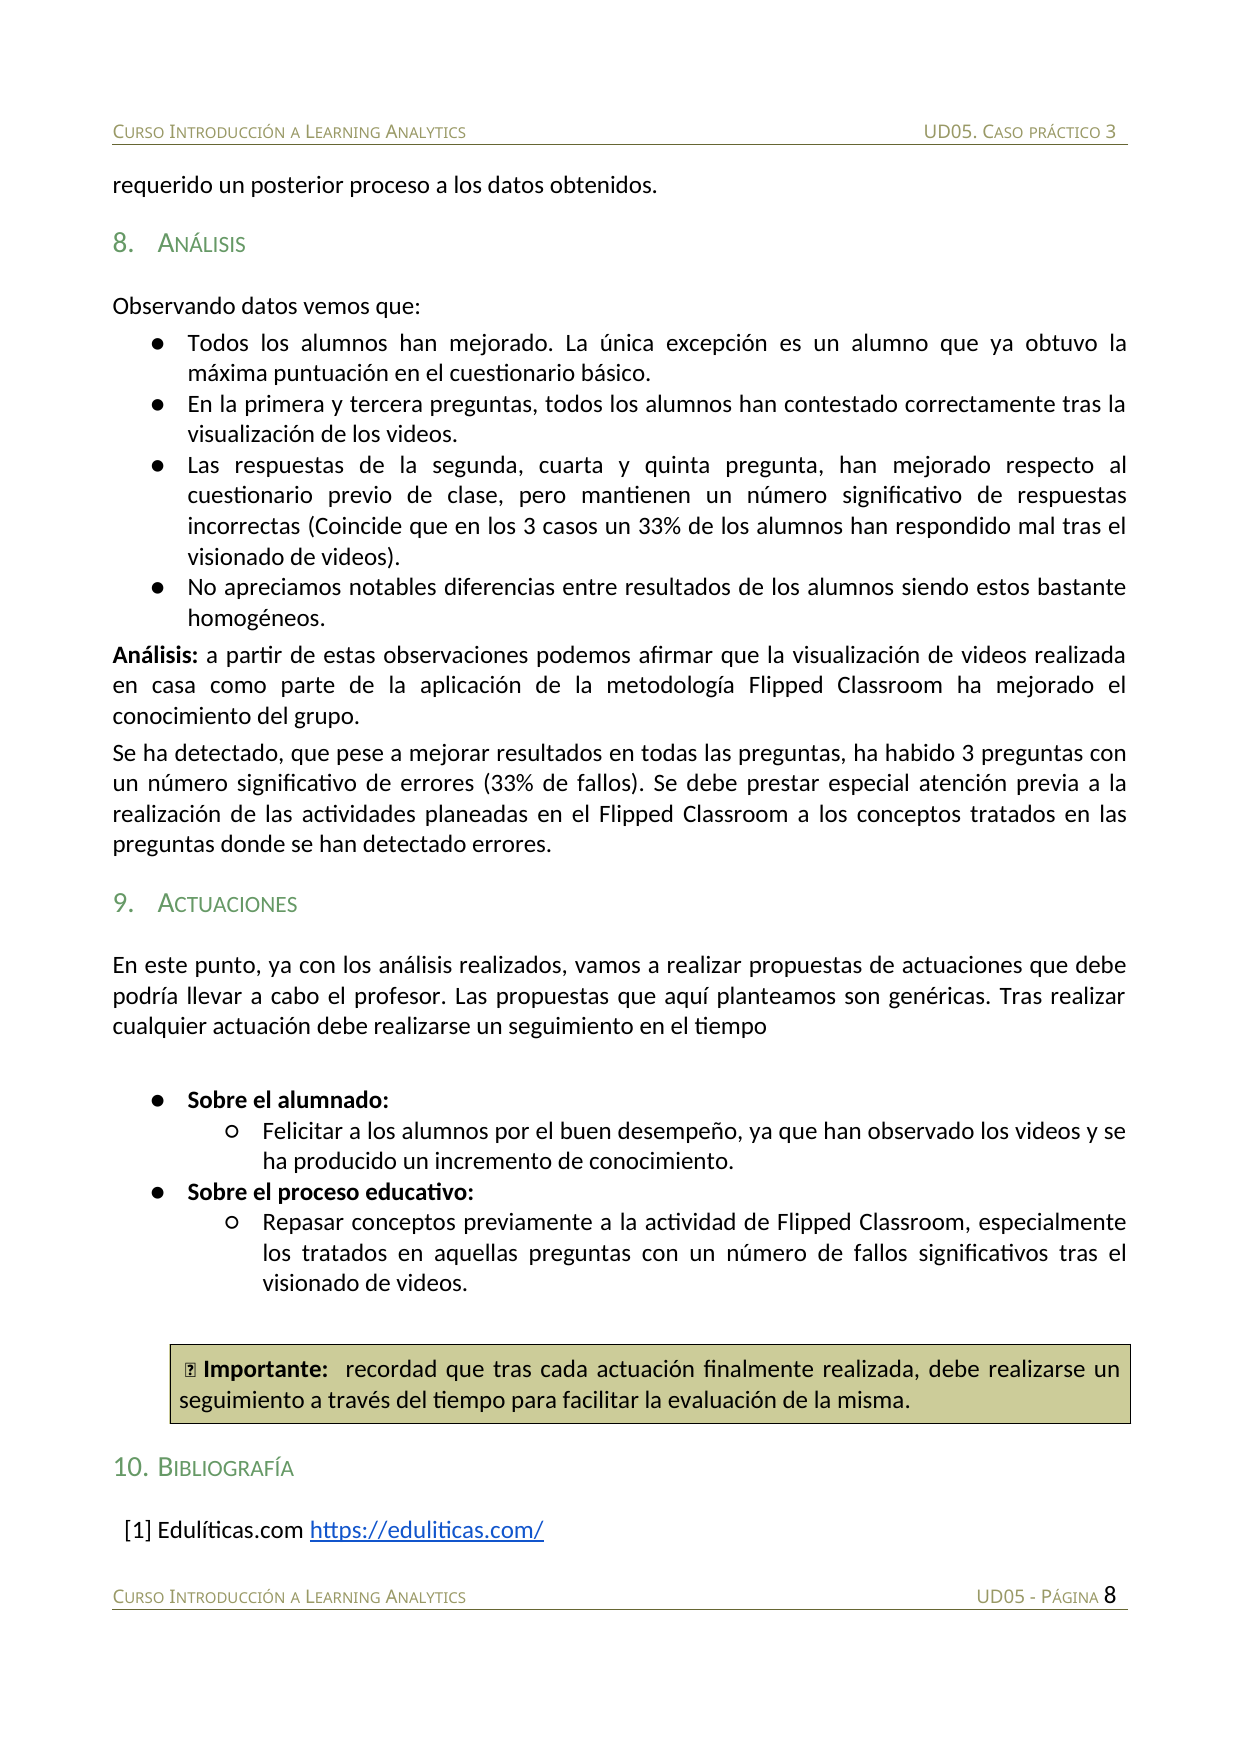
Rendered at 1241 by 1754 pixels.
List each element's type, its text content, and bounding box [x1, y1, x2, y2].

text Se ha detectado, que pese a mejorar resultados en todas las preguntas, ha habido 3 preguntas con un número significativo de errores (33% de fallos). Se debe prestar especial atención previa a la realización de las actividades planeadas en el Flipped Classroom a los conceptos tratados en las preguntas donde se han detectado errores. [112, 737, 1128, 859]
list Las respuestas de la segunda, cuarta y quinta pregunta, han mejorado respecto al cuestionario previo de clase, pero mantienen un número significativo de respuestas incorrectas (Coincide que en los 3 casos un 33% de los alumnos han respondido mal tras el visionado de videos). [150, 449, 1128, 571]
subtitle Bibliografía [112, 1448, 1128, 1484]
subtitle Análisis [112, 224, 1128, 260]
list Todos los alumnos han mejorado. La única excepción es un alumno que ya obtuvo la máxima puntuación en el cuestionario básico. [150, 327, 1128, 388]
text Análisis: a partir de estas observaciones podemos afirmar que la visualización de videos realizada en casa como parte de la aplicación de la metodología Flipped Classroom ha mejorado el conocimiento del grupo. [112, 639, 1128, 730]
text 📖 Importante: recordad que tras cada actuación finalmente realizada, debe realizarse un seguimiento a través del tiempo para facilitar la evaluación de la misma. [171, 1345, 1130, 1423]
list Repasar conceptos previamente a la actividad de Flipped Classroom, especialmente los tratados en aquellas preguntas con un número de fallos significativos tras el visionado de videos. [225, 1206, 1128, 1298]
list Felicitar a los alumnos por el buen desempeño, ya que han observado los videos y se ha producido un incremento de conocimiento. [225, 1115, 1128, 1176]
subtitle Actuaciones [112, 884, 1128, 919]
text requerido un posterior proceso a los datos obtenidos. [112, 169, 1128, 199]
text Observando datos vemos que: [112, 290, 1128, 321]
text En este punto, ya con los análisis realizados, vamos a realizar propuestas de actuaciones que debe podría llevar a cabo el profesor. Las propuestas que aquí planteamos son genéricas. Tras realizar cualquier actuación debe realizarse un seguimiento en el tiempo [112, 949, 1128, 1041]
list No apreciamos notables diferencias entre resultados de los alumnos siendo estos bastante homogéneos. [150, 571, 1128, 632]
list Sobre el proceso educativo: [150, 1176, 1128, 1206]
text [1] Edulíticas.com https://eduliticas.com/ [112, 1514, 1128, 1545]
list Sobre el alumnado: [150, 1084, 1128, 1115]
list En la primera y tercera preguntas, todos los alumnos han contestado correctamente tras la visualización de los videos. [150, 388, 1128, 449]
